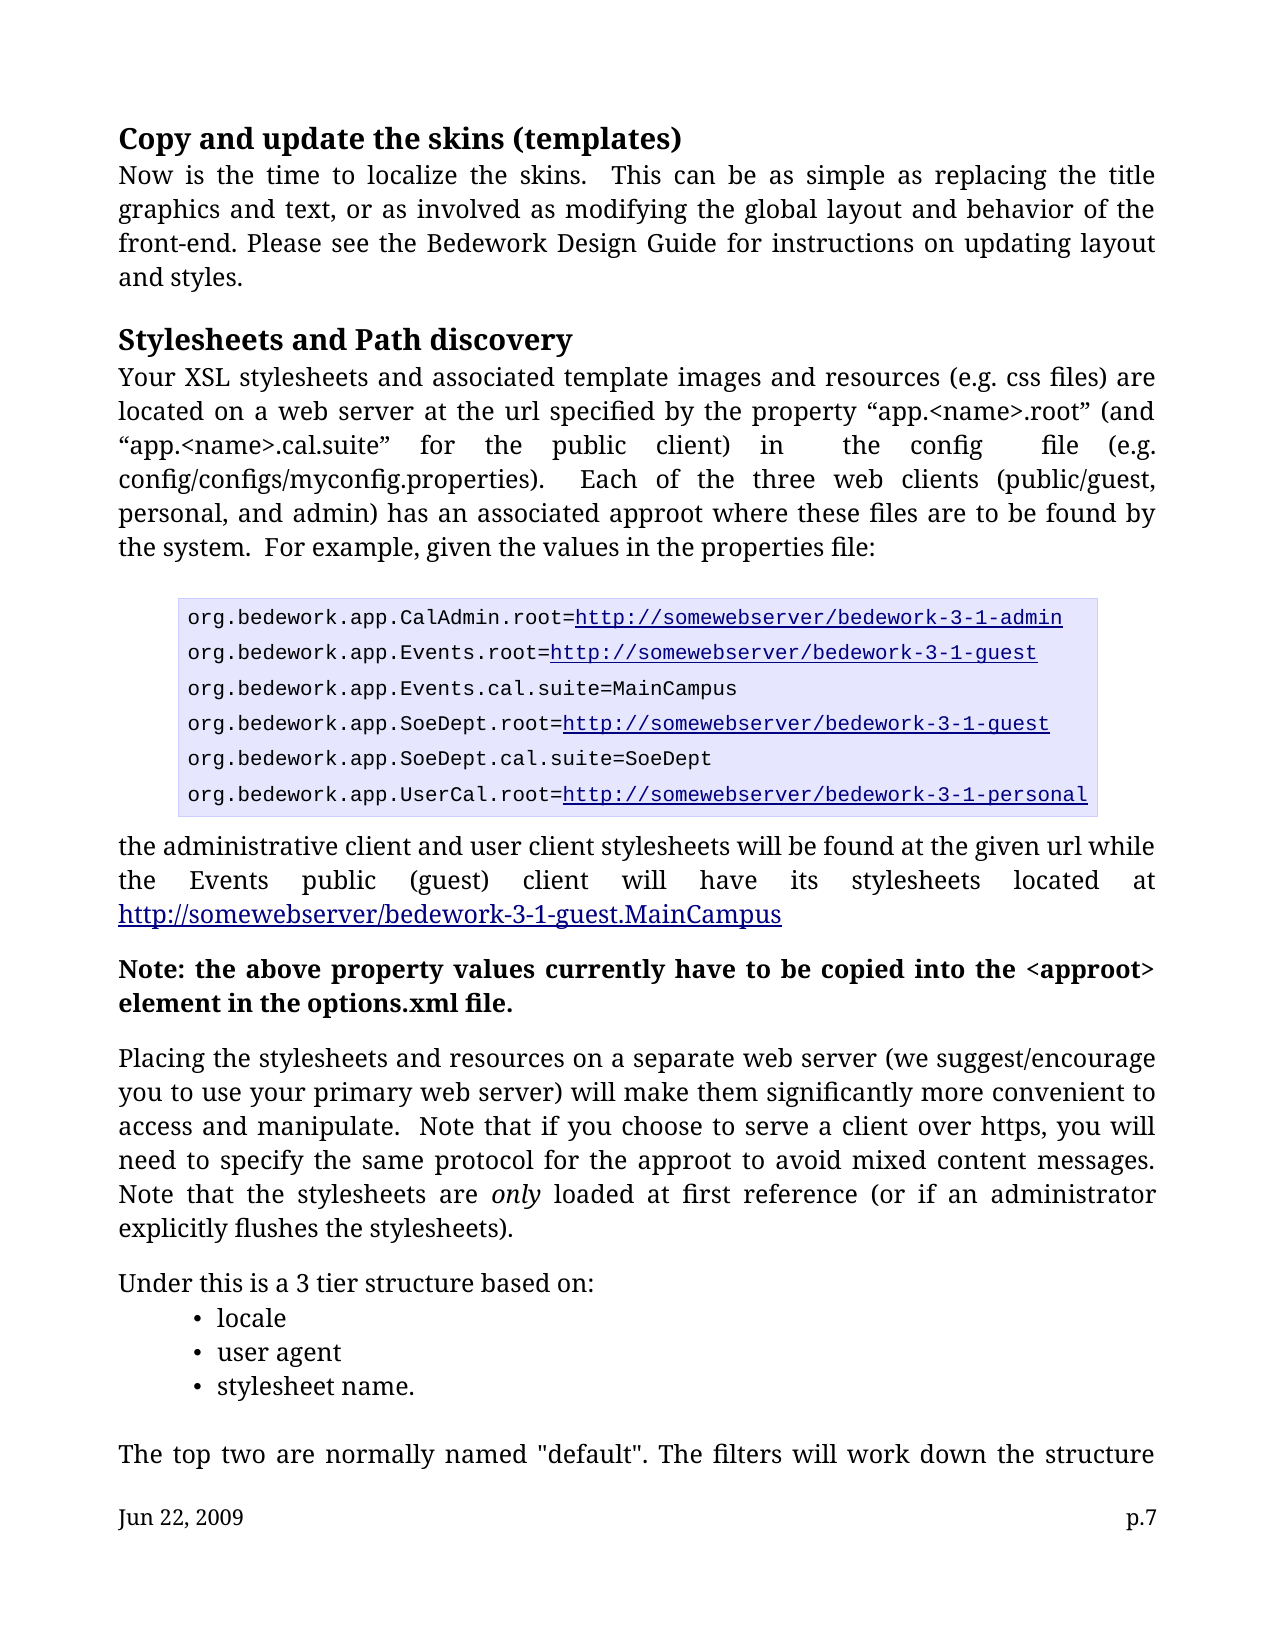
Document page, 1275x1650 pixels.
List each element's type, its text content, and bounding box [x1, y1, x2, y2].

text org.bedework.app.UserCal.root=http://somewebserver/bedework-3-1-personal [179, 775, 1097, 816]
text org.bedework.app.CalAdmin.root=http://somewebserver/bedework-3-1-admin [179, 599, 1097, 630]
text Placing the stylesheets and resources on a separate web server (we suggest/encourage you to use your primary web server) will make them significantly more convenient to access and manipulate. Note that if you choose to serve a client over https, you will need to specify the same protocol for the approot to avoid mixed content messages. Note that the stylesheets are only loaded at first reference (or if an administrator explicitly flushes the stylesheets). [118, 1041, 1157, 1245]
list locale [193, 1300, 1157, 1334]
subtitle Copy and update the skins (templates) [118, 118, 1157, 158]
text Note: the above property values currently have to be copied into the <approot> element in the options.xml file. [118, 952, 1157, 1020]
text Under this is a 3 tier structure based on: [118, 1266, 1157, 1300]
text org.bedework.app.SoeDept.cal.suite=SoeDept [179, 739, 1097, 772]
text Now is the time to localize the skins. This can be as simple as replacing the title graphics and text, or as involved as modifying the global layout and behavior of the front-end. Please see the Bedework Design Guide for instructions on updating layout and styles. [118, 158, 1157, 294]
text org.bedework.app.Events.cal.suite=MainCampus [179, 668, 1097, 701]
subtitle Stylesheets and Path discovery [118, 319, 1157, 359]
text The top two are normally named "default". The filters will work down the structure [118, 1436, 1157, 1471]
list stylesheet name. [193, 1368, 1157, 1402]
text org.bedework.app.SoeDept.root=http://somewebserver/bedework-3-1-guest [179, 704, 1097, 737]
list user agent [193, 1334, 1157, 1368]
text the administrative client and user client stylesheets will be found at the given url while the Events public (guest) client will have its stylesheets located at http://somewebserver/bedework-3-1-guest.MainCampus [118, 828, 1157, 931]
text org.bedework.app.Events.root=http://somewebserver/bedework-3-1-guest [179, 633, 1097, 666]
text Your XSL stylesheets and associated template images and resources (e.g. css files) are located on a web server at the url specified by the property “app.<name>.root” (and “app.<name>.cal.suite” for the public client) in the config file (e.g. config/configs/myconfig.properties). Each of the three web clients (public/guest, personal, and admin) has an associated approot where these files are to be found by the system. For example, given the values in the properties file: [118, 359, 1157, 564]
